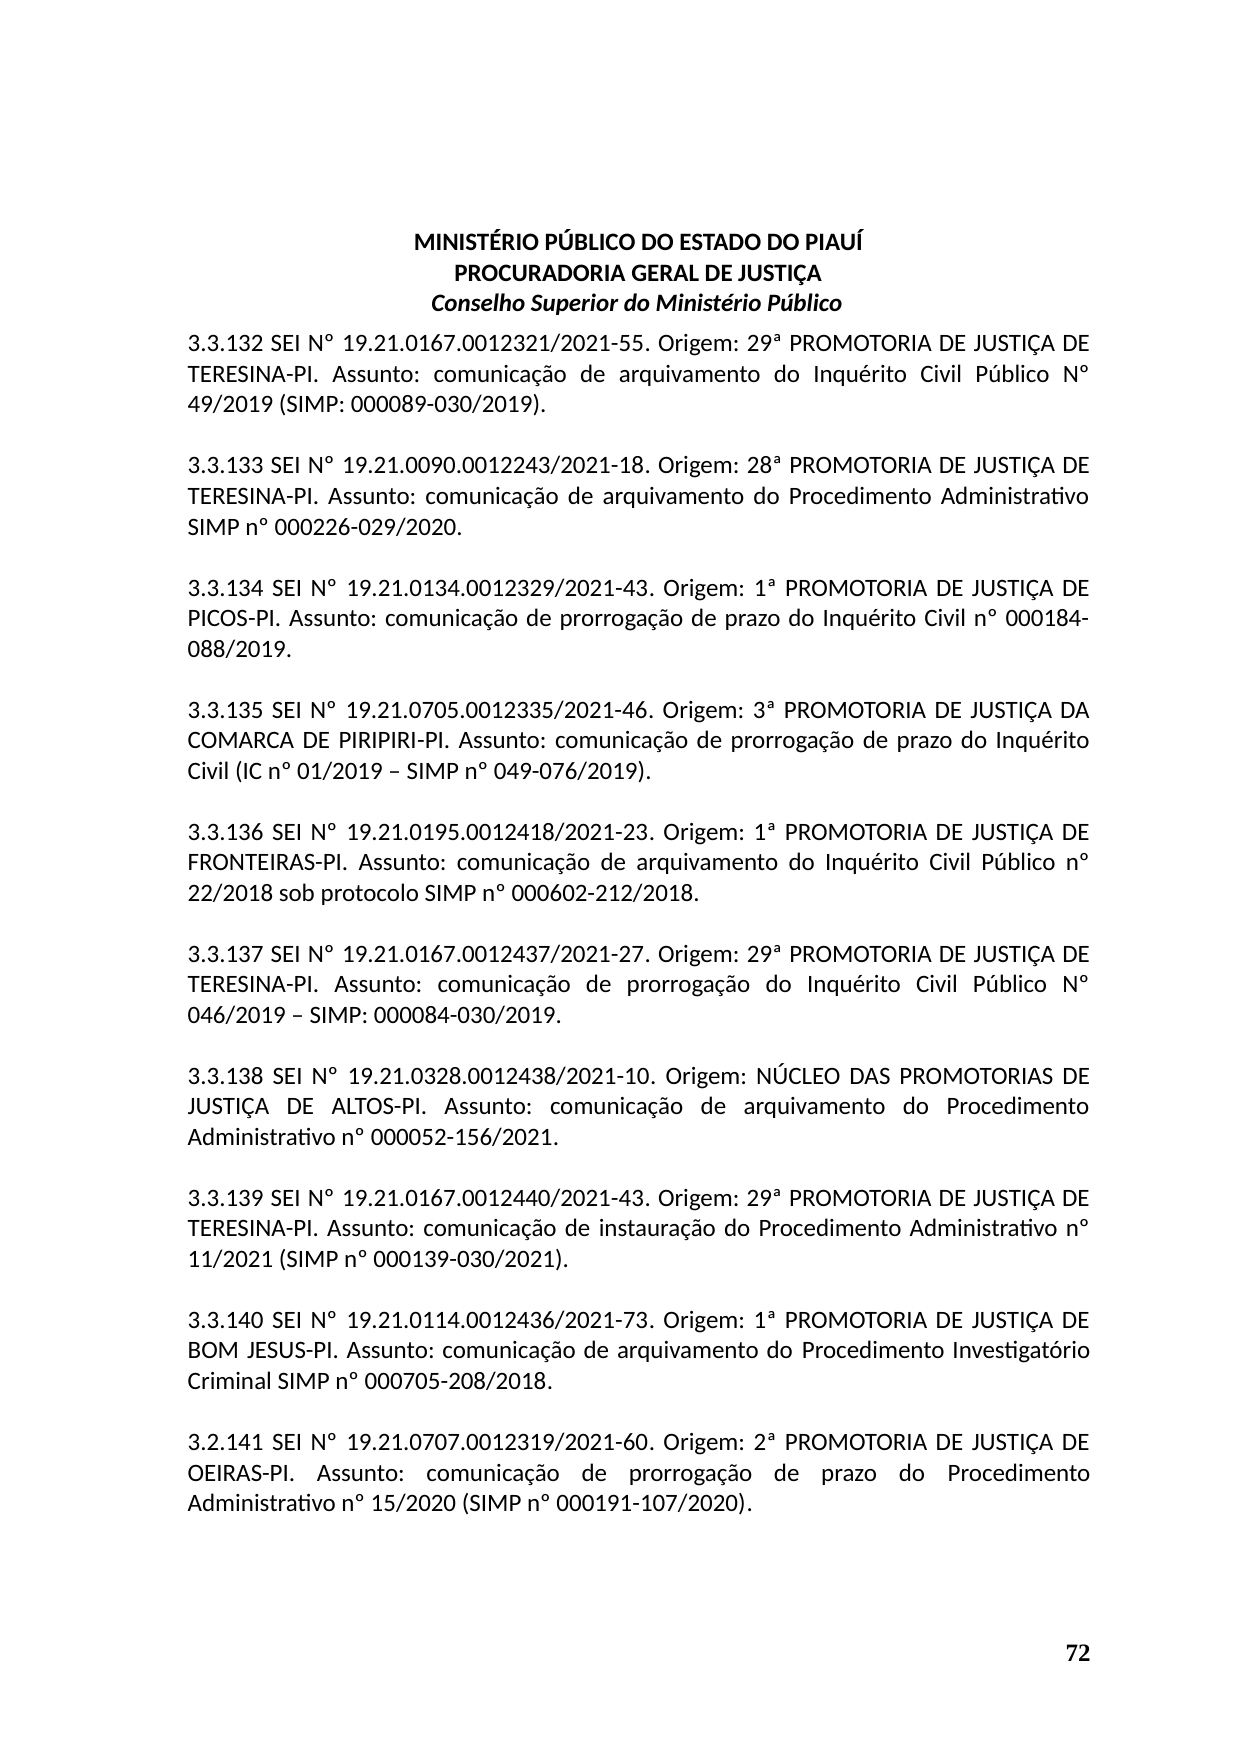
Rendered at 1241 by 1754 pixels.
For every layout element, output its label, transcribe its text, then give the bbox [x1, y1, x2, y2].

text 3.3.139 SEI Nº 19.21.0167.0012440/2021-43. Origem: 29ª PROMOTORIA DE JUSTIÇA DE TERESINA-PI. Assunto: comunicação de instauração do Procedimento Administrativo nº 11/2021 (SIMP nº 000139-030/2021). [187, 1182, 1090, 1274]
text 3.3.137 SEI Nº 19.21.0167.0012437/2021-27. Origem: 29ª PROMOTORIA DE JUSTIÇA DE TERESINA-PI. Assunto: comunicação de prorrogação do Inquérito Civil Público Nº 046/2019 – SIMP: 000084-030/2019. [187, 938, 1090, 1029]
text 3.3.133 SEI Nº 19.21.0090.0012243/2021-18. Origem: 28ª PROMOTORIA DE JUSTIÇA DE TERESINA-PI. Assunto: comunicação de arquivamento do Procedimento Administrativo SIMP nº 000226-029/2020. [187, 449, 1090, 541]
text 3.3.132 SEI Nº 19.21.0167.0012321/2021-55. Origem: 29ª PROMOTORIA DE JUSTIÇA DE TERESINA-PI. Assunto: comunicação de arquivamento do Inquérito Civil Público Nº 49/2019 (SIMP: 000089-030/2019). [187, 327, 1090, 419]
text 3.3.134 SEI Nº 19.21.0134.0012329/2021-43. Origem: 1ª PROMOTORIA DE JUSTIÇA DE PICOS-PI. Assunto: comunicação de prorrogação de prazo do Inquérito Civil nº 000184-088/2019. [187, 572, 1090, 663]
text 3.2.141 SEI Nº 19.21.0707.0012319/2021-60. Origem: 2ª PROMOTORIA DE JUSTIÇA DE OEIRAS-PI. Assunto: comunicação de prorrogação de prazo do Procedimento Administrativo nº 15/2020 (SIMP nº 000191-107/2020). [187, 1426, 1090, 1518]
text 3.3.136 SEI Nº 19.21.0195.0012418/2021-23. Origem: 1ª PROMOTORIA DE JUSTIÇA DE FRONTEIRAS-PI. Assunto: comunicação de arquivamento do Inquérito Civil Público nº 22/2018 sob protocolo SIMP nº 000602-212/2018. [187, 816, 1090, 907]
text 3.3.138 SEI Nº 19.21.0328.0012438/2021-10. Origem: NÚCLEO DAS PROMOTORIAS DE JUSTIÇA DE ALTOS-PI. Assunto: comunicação de arquivamento do Procedimento Administrativo nº 000052-156/2021. [187, 1060, 1090, 1152]
text 3.3.140 SEI Nº 19.21.0114.0012436/2021-73. Origem: 1ª PROMOTORIA DE JUSTIÇA DE BOM JESUS-PI. Assunto: comunicação de arquivamento do Procedimento Investigatório Criminal SIMP nº 000705-208/2018. [187, 1304, 1090, 1396]
text 3.3.135 SEI Nº 19.21.0705.0012335/2021-46. Origem: 3ª PROMOTORIA DE JUSTIÇA DA COMARCA DE PIRIPIRI-PI. Assunto: comunicação de prorrogação de prazo do Inquérito Civil (IC nº 01/2019 – SIMP nº 049-076/2019). [187, 694, 1090, 785]
